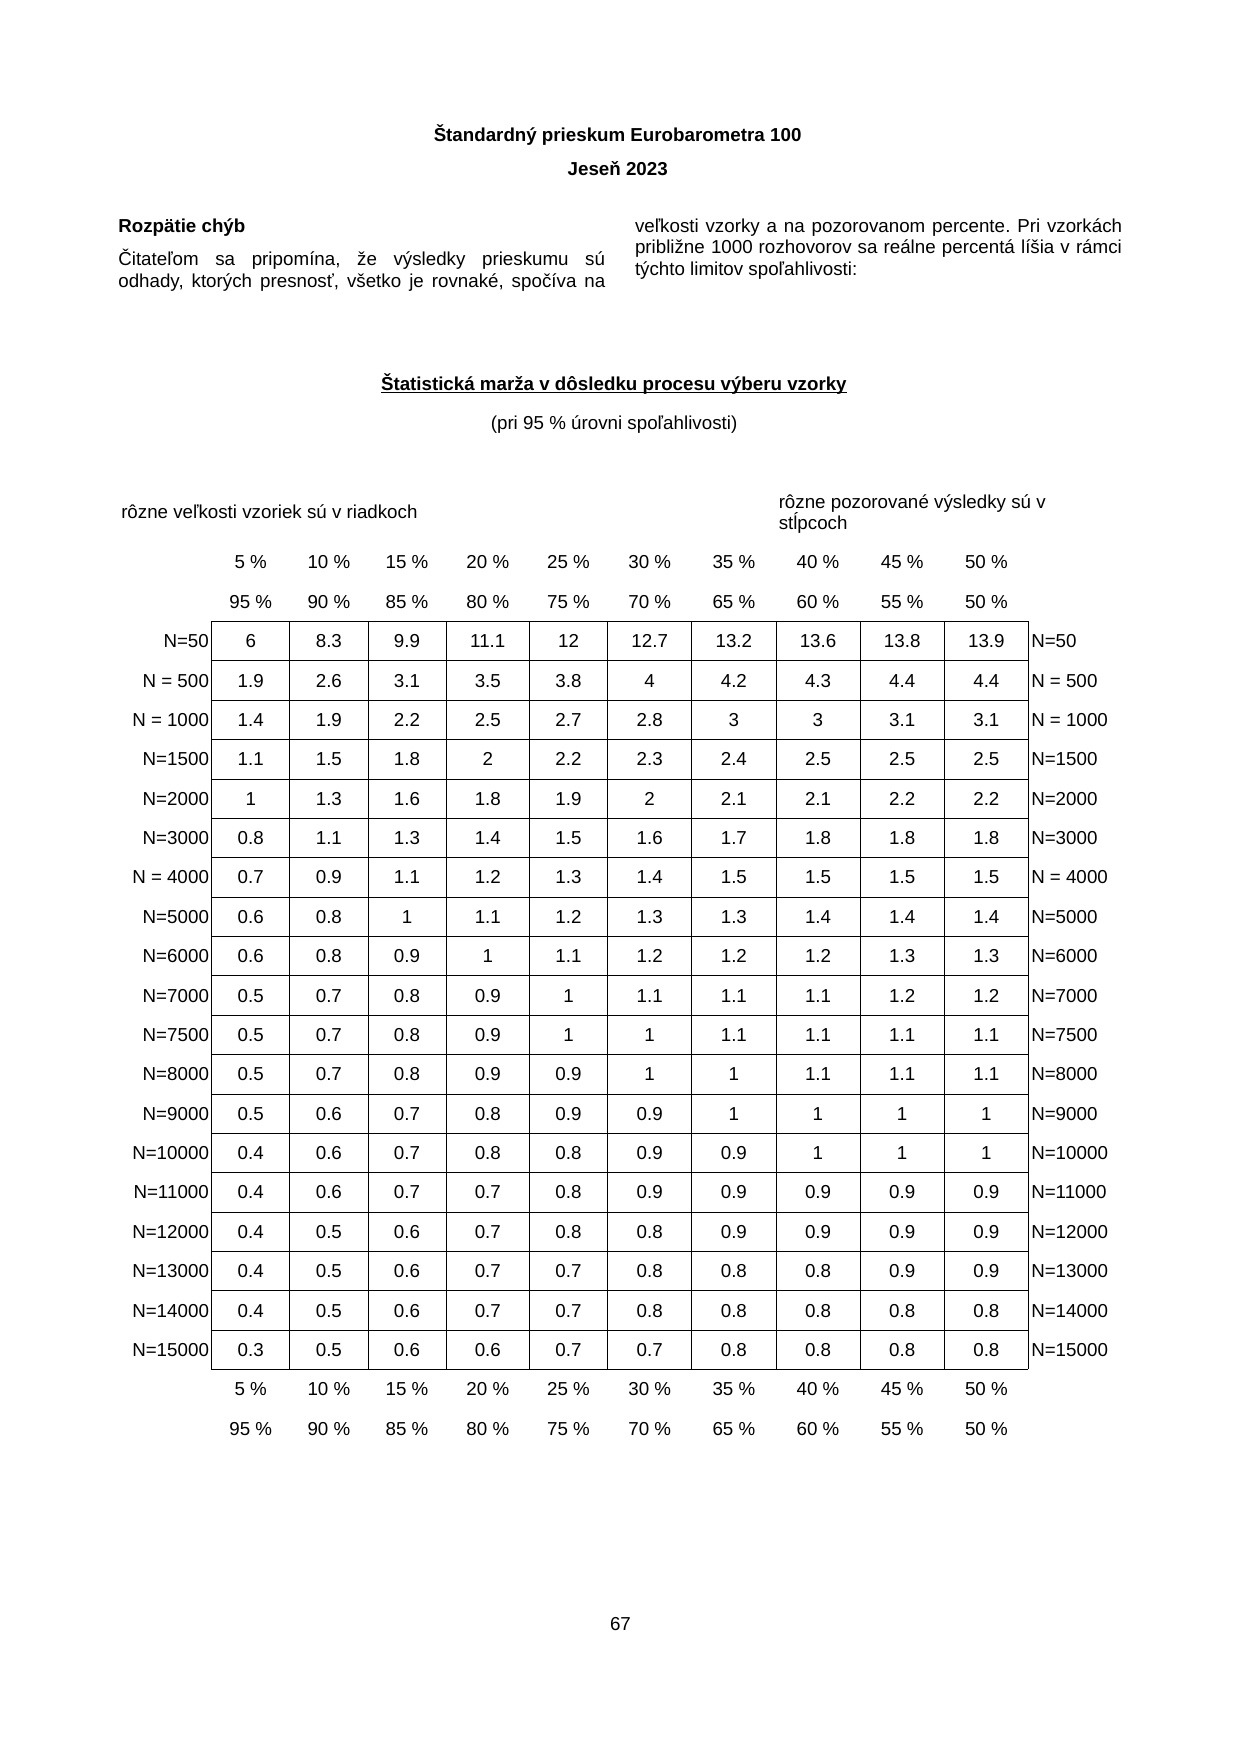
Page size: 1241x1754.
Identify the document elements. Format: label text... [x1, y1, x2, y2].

table_cell 1,1 [777, 1016, 860, 1054]
table_cell 0,5 [290, 1331, 368, 1369]
table_cell 50 % [944, 1370, 1028, 1408]
table_cell 2,8 [608, 701, 691, 739]
table_cell 1,1 [608, 976, 691, 1015]
table_cell 0,9 [447, 1016, 529, 1054]
text Rozpätie chýb [118, 214, 605, 236]
table_cell 95 % [211, 582, 289, 621]
table_cell 2,2 [369, 701, 446, 739]
table_cell 10 % [290, 543, 368, 582]
table_cell N=6000 [118, 936, 211, 975]
table_cell 25 % [529, 543, 607, 582]
table_cell 0,9 [861, 1252, 944, 1290]
table_cell 35 % [691, 543, 776, 582]
table_cell (pri 95 % úrovni spoľahlivosti) [368, 403, 860, 442]
table_cell N=12000 [1029, 1212, 1122, 1251]
table_cell [1028, 543, 1122, 582]
table_cell N=10000 [118, 1133, 211, 1172]
table_cell [607, 443, 691, 482]
table_cell 0,4 [212, 1252, 289, 1290]
table_cell 70 % [607, 1409, 691, 1448]
table_cell 0,9 [945, 1173, 1028, 1212]
table_cell 0,5 [212, 976, 289, 1015]
table_cell [118, 1409, 211, 1448]
table_cell 0,8 [608, 1213, 691, 1251]
table_cell 0,9 [861, 1213, 944, 1251]
table_cell 45 % [860, 543, 944, 582]
table_cell 0,8 [692, 1331, 776, 1369]
table_cell 90 % [290, 1409, 368, 1448]
table_cell 1 [447, 937, 529, 975]
table_cell 50 % [944, 543, 1028, 582]
table_cell 0,7 [608, 1331, 691, 1369]
table_cell 0,8 [530, 1134, 607, 1172]
table_cell 0,8 [945, 1291, 1028, 1330]
table_cell 0,9 [530, 1095, 607, 1133]
table_cell N=7000 [118, 975, 211, 1015]
table_cell 0,9 [290, 858, 368, 897]
table_cell [944, 443, 1028, 482]
table_cell 1,8 [447, 780, 529, 818]
table_cell 3,5 [447, 661, 529, 700]
table_cell N=8000 [118, 1054, 211, 1093]
table_cell 0,4 [212, 1213, 289, 1251]
table_cell 0,9 [777, 1213, 860, 1251]
table_cell 0,8 [212, 819, 289, 857]
table_cell 2 [608, 780, 691, 818]
table_cell 0,6 [212, 898, 289, 936]
table_header [118, 364, 211, 403]
table_cell 50 % [944, 582, 1028, 621]
table_cell N=1500 [1029, 739, 1122, 778]
table_cell 1,1 [777, 1055, 860, 1093]
table_cell 2,4 [692, 740, 776, 778]
table_cell [1028, 1409, 1122, 1448]
table_cell 65 % [691, 1409, 776, 1448]
table_cell 1,4 [945, 898, 1028, 936]
table_cell 0,9 [447, 1055, 529, 1093]
table_cell 2,1 [777, 780, 860, 818]
table_cell 0,8 [530, 1213, 607, 1251]
table_cell rôzne pozorované výsledky sú v stĺpcoch [776, 482, 1122, 542]
table_cell 0,8 [608, 1252, 691, 1290]
table_cell 0,9 [945, 1213, 1028, 1251]
table_cell 8,3 [290, 622, 368, 660]
table_cell 0,9 [692, 1134, 776, 1172]
table_cell 1 [608, 1016, 691, 1054]
table_cell 0,8 [777, 1291, 860, 1330]
table_cell 40 % [776, 1370, 860, 1408]
table_cell 1,1 [777, 976, 860, 1015]
table_cell 0,6 [369, 1331, 446, 1369]
table_cell 9,9 [369, 622, 446, 660]
table_cell 10 % [290, 1370, 368, 1408]
table_cell 2,2 [530, 740, 607, 778]
table_cell 1 [692, 1095, 776, 1133]
table_cell 1,3 [945, 937, 1028, 975]
table_cell 0,3 [212, 1331, 289, 1369]
table_cell 1,8 [861, 819, 944, 857]
table_cell 1,3 [861, 937, 944, 975]
table_cell 0,9 [861, 1173, 944, 1212]
table_cell N=12000 [118, 1212, 211, 1251]
table_cell 1 [945, 1095, 1028, 1133]
table_cell 1,7 [692, 819, 776, 857]
table_cell 1,6 [608, 819, 691, 857]
table_cell 0,9 [608, 1134, 691, 1172]
table_cell N=5000 [118, 897, 211, 936]
table_cell 1,5 [945, 858, 1028, 897]
table_cell N=6000 [1029, 936, 1122, 975]
table_cell 1 [777, 1134, 860, 1172]
table_cell 1,1 [692, 1016, 776, 1054]
table_cell 1,4 [777, 898, 860, 936]
table_cell 0,7 [290, 976, 368, 1015]
table_cell [368, 443, 446, 482]
table_header [1028, 364, 1122, 403]
table_cell 1,9 [212, 661, 289, 700]
table_cell 2,3 [608, 740, 691, 778]
table_cell 0,8 [692, 1291, 776, 1330]
table_cell 0,7 [447, 1173, 529, 1212]
table_cell 0,6 [290, 1173, 368, 1212]
table_cell 1 [861, 1134, 944, 1172]
table_cell 1,2 [692, 937, 776, 975]
table_cell 0,7 [369, 1134, 446, 1172]
table_cell N=11000 [118, 1172, 211, 1212]
table_cell 1,3 [692, 898, 776, 936]
table_cell 3 [777, 701, 860, 739]
table_cell N = 1000 [1029, 700, 1122, 739]
table_cell 0,5 [290, 1291, 368, 1330]
table_cell 0,7 [369, 1095, 446, 1133]
table_cell [944, 403, 1028, 442]
table_cell 1 [530, 1016, 607, 1054]
table_cell 1,1 [945, 1055, 1028, 1093]
table_cell 0,7 [290, 1016, 368, 1054]
table_cell 1,1 [945, 1016, 1028, 1054]
table_cell 3,8 [530, 661, 607, 700]
table_cell 0,5 [212, 1055, 289, 1093]
table_cell 1,3 [369, 819, 446, 857]
table_cell N=11000 [1029, 1172, 1122, 1212]
table_cell 4,4 [861, 661, 944, 700]
table_cell [860, 403, 944, 442]
table_cell 1,5 [777, 858, 860, 897]
table_cell [118, 1369, 211, 1408]
table_cell [860, 443, 944, 482]
table_cell 0,8 [777, 1252, 860, 1290]
table_cell 0,9 [692, 1173, 776, 1212]
table_cell N=50 [1029, 621, 1122, 660]
table_cell 15 % [368, 1370, 446, 1408]
table_cell 1 [530, 976, 607, 1015]
table_cell 0,7 [369, 1173, 446, 1212]
table_cell 1 [608, 1055, 691, 1093]
table_cell [691, 482, 776, 542]
table_cell 13,8 [861, 622, 944, 660]
table_cell 0,6 [447, 1331, 529, 1369]
table_cell 0,8 [861, 1291, 944, 1330]
table_cell N=7000 [1029, 975, 1122, 1015]
table_cell 90 % [290, 582, 368, 621]
table_cell 1,4 [861, 898, 944, 936]
table_cell 2,7 [530, 701, 607, 739]
table_cell N=7500 [118, 1015, 211, 1054]
table_cell 0,4 [212, 1291, 289, 1330]
table_cell 0,8 [447, 1134, 529, 1172]
table_cell 13,9 [945, 622, 1028, 660]
table_cell 55 % [860, 582, 944, 621]
table_cell 0,7 [530, 1252, 607, 1290]
table_cell 2,5 [861, 740, 944, 778]
table_cell 0,5 [212, 1095, 289, 1133]
table_cell N=9000 [118, 1094, 211, 1133]
table_cell 75 % [529, 582, 607, 621]
table_cell 1,3 [608, 898, 691, 936]
table_cell 1,1 [212, 740, 289, 778]
table_cell 80 % [446, 582, 529, 621]
table_cell N=5000 [1029, 897, 1122, 936]
table_cell [529, 482, 607, 542]
table_cell 1,1 [369, 858, 446, 897]
text Čitateľom sa pripomína, že výsledky prieskumu sú odhady, ktorých presnosť, všetko je rovnaké, spočíva na [118, 248, 605, 291]
table_cell 1,1 [861, 1016, 944, 1054]
table_cell 15 % [368, 543, 446, 582]
table_cell 1 [692, 1055, 776, 1093]
table_cell 45 % [860, 1370, 944, 1408]
table_cell 1,2 [530, 898, 607, 936]
table_cell [1028, 1369, 1122, 1408]
table_cell 0,8 [945, 1331, 1028, 1369]
table_cell 13,6 [777, 622, 860, 660]
table_header Štatistická marža v dôsledku procesu výberu vzorky [368, 364, 860, 403]
table_cell 0,7 [447, 1252, 529, 1290]
table_cell [118, 443, 211, 482]
table_cell 2,2 [945, 780, 1028, 818]
table_cell 0,5 [290, 1213, 368, 1251]
table_cell 0,9 [692, 1213, 776, 1251]
table_cell N = 4000 [1029, 857, 1122, 897]
table_header [860, 364, 944, 403]
table_cell 0,7 [530, 1331, 607, 1369]
table_cell N=13000 [1029, 1251, 1122, 1290]
table_cell 70 % [607, 582, 691, 621]
table_cell N=15000 [1029, 1330, 1122, 1369]
table_cell 0,4 [212, 1134, 289, 1172]
table_cell 1,3 [290, 780, 368, 818]
table_cell 35 % [691, 1370, 776, 1408]
table_cell 0,8 [530, 1173, 607, 1212]
table_cell 20 % [446, 1370, 529, 1408]
table_cell 0,6 [369, 1252, 446, 1290]
table_cell 80 % [446, 1409, 529, 1448]
table_header [290, 364, 368, 403]
table_cell 0,9 [447, 976, 529, 1015]
table_cell 5 % [211, 1370, 289, 1408]
table_cell N=2000 [118, 779, 211, 818]
table_cell [446, 482, 529, 542]
table_cell 0,9 [608, 1173, 691, 1212]
table_cell 2,2 [861, 780, 944, 818]
table_cell 1,2 [608, 937, 691, 975]
table_cell 0,9 [608, 1095, 691, 1133]
table_cell 50 % [944, 1409, 1028, 1448]
table_cell 3,1 [945, 701, 1028, 739]
table_cell 0,6 [290, 1134, 368, 1172]
table_cell rôzne veľkosti vzoriek sú v riadkoch [118, 482, 446, 542]
table_cell N=9000 [1029, 1094, 1122, 1133]
table_cell 1,3 [530, 858, 607, 897]
table_cell 60 % [776, 1409, 860, 1448]
table_cell 1,4 [447, 819, 529, 857]
table_cell 2 [447, 740, 529, 778]
table_cell 12 [530, 622, 607, 660]
table_cell 1,1 [530, 937, 607, 975]
table_cell 1 [861, 1095, 944, 1133]
table_cell 20 % [446, 543, 529, 582]
table_cell 30 % [607, 1370, 691, 1408]
table_cell [691, 443, 776, 482]
table_cell 1,2 [777, 937, 860, 975]
table_cell 1,4 [608, 858, 691, 897]
table_cell 1 [777, 1095, 860, 1133]
table_cell 0,8 [777, 1331, 860, 1369]
table_cell 0,8 [290, 898, 368, 936]
table_cell 95 % [211, 1409, 289, 1448]
table_cell 11,1 [447, 622, 529, 660]
table_cell 1 [369, 898, 446, 936]
table_cell 1,8 [777, 819, 860, 857]
table_cell 0,8 [447, 1095, 529, 1133]
table_cell 0,7 [447, 1213, 529, 1251]
table_cell N=50 [118, 621, 211, 660]
text veľkosti vzorky a na pozorovanom percente. Pri vzorkách približne 1000 rozhovorov sa reálne percentá líšia v rámci týchto limitov spoľahlivosti: [635, 214, 1122, 279]
table_cell [118, 582, 211, 621]
table_cell 1,5 [861, 858, 944, 897]
table_cell N=14000 [1029, 1290, 1122, 1330]
table_cell N = 500 [1029, 660, 1122, 700]
table_cell 0,7 [290, 1055, 368, 1093]
table_cell 1,6 [369, 780, 446, 818]
table_cell 0,7 [212, 858, 289, 897]
table_cell 1,8 [945, 819, 1028, 857]
table_cell 30 % [607, 543, 691, 582]
table_cell 1,9 [530, 780, 607, 818]
table_cell 6 [212, 622, 289, 660]
table_cell 60 % [776, 582, 860, 621]
table_cell [1028, 403, 1122, 442]
table_cell [529, 443, 607, 482]
table_cell [446, 443, 529, 482]
table_cell N = 500 [118, 660, 211, 700]
table_cell 12,7 [608, 622, 691, 660]
table_cell 4 [608, 661, 691, 700]
table_cell 1,4 [212, 701, 289, 739]
table_cell N=10000 [1029, 1133, 1122, 1172]
table_cell 0,9 [530, 1055, 607, 1093]
table_cell 5 % [211, 543, 289, 582]
table_cell 1,9 [290, 701, 368, 739]
table_cell 0,8 [861, 1331, 944, 1369]
table_cell 1,1 [692, 976, 776, 1015]
table_cell 2,6 [290, 661, 368, 700]
table_cell 4,2 [692, 661, 776, 700]
table_header [211, 364, 289, 403]
table_cell 4,4 [945, 661, 1028, 700]
table_cell [290, 403, 368, 442]
table_cell 3 [692, 701, 776, 739]
table_cell 3,1 [861, 701, 944, 739]
table_cell 2,1 [692, 780, 776, 818]
table_cell 40 % [776, 543, 860, 582]
table_cell 65 % [691, 582, 776, 621]
table_cell 25 % [529, 1370, 607, 1408]
table_cell N=2000 [1029, 779, 1122, 818]
table_cell 0,9 [369, 937, 446, 975]
table_cell 1,8 [369, 740, 446, 778]
table_cell 1,1 [447, 898, 529, 936]
table_cell [1028, 443, 1122, 482]
table_cell 0,6 [290, 1095, 368, 1133]
table_cell N=3000 [1029, 818, 1122, 857]
table_cell 0,4 [212, 1173, 289, 1212]
table_cell 0,8 [369, 976, 446, 1015]
table_cell 1 [212, 780, 289, 818]
table_cell 0,5 [290, 1252, 368, 1290]
table_cell 0,7 [447, 1291, 529, 1330]
table_cell 2,5 [447, 701, 529, 739]
table_cell 0,6 [369, 1213, 446, 1251]
table_cell [290, 443, 368, 482]
table_cell 0,5 [212, 1016, 289, 1054]
table_cell 75 % [529, 1409, 607, 1448]
table_cell 0,6 [369, 1291, 446, 1330]
table_header [944, 364, 1028, 403]
table_cell [607, 482, 691, 542]
table_cell N=7500 [1029, 1015, 1122, 1054]
table_cell [118, 403, 211, 442]
table_cell 85 % [368, 582, 446, 621]
table_cell N = 4000 [118, 857, 211, 897]
table_cell 1,5 [290, 740, 368, 778]
table_cell [1028, 582, 1122, 621]
table_cell 1,1 [861, 1055, 944, 1093]
table_cell 3,1 [369, 661, 446, 700]
table_cell 0,8 [290, 937, 368, 975]
table_cell [118, 543, 211, 582]
table_cell 0,8 [608, 1291, 691, 1330]
table_cell 2,5 [777, 740, 860, 778]
table_cell [211, 403, 289, 442]
table_cell N=1500 [118, 739, 211, 778]
table_cell 1,2 [945, 976, 1028, 1015]
table_cell 1,5 [692, 858, 776, 897]
table_cell N=8000 [1029, 1054, 1122, 1093]
table_cell N=13000 [118, 1251, 211, 1290]
table_cell N=14000 [118, 1290, 211, 1330]
table_cell 1,5 [530, 819, 607, 857]
table_cell 85 % [368, 1409, 446, 1448]
table_cell [776, 443, 860, 482]
table_cell 0,9 [945, 1252, 1028, 1290]
table_cell 0,6 [212, 937, 289, 975]
table_cell [211, 443, 289, 482]
table_cell N=3000 [118, 818, 211, 857]
table_cell 4,3 [777, 661, 860, 700]
table_cell 1,1 [290, 819, 368, 857]
table_cell 0,8 [369, 1016, 446, 1054]
table_cell 55 % [860, 1409, 944, 1448]
table_cell 1 [945, 1134, 1028, 1172]
table_cell N = 1000 [118, 700, 211, 739]
table_cell 0,9 [777, 1173, 860, 1212]
table_cell 2,5 [945, 740, 1028, 778]
table_cell 0,8 [692, 1252, 776, 1290]
table_cell 1,2 [861, 976, 944, 1015]
table_cell 0,7 [530, 1291, 607, 1330]
table_cell 1,2 [447, 858, 529, 897]
table_cell N=15000 [118, 1330, 211, 1369]
table_cell 13,2 [692, 622, 776, 660]
table_cell 0,8 [369, 1055, 446, 1093]
